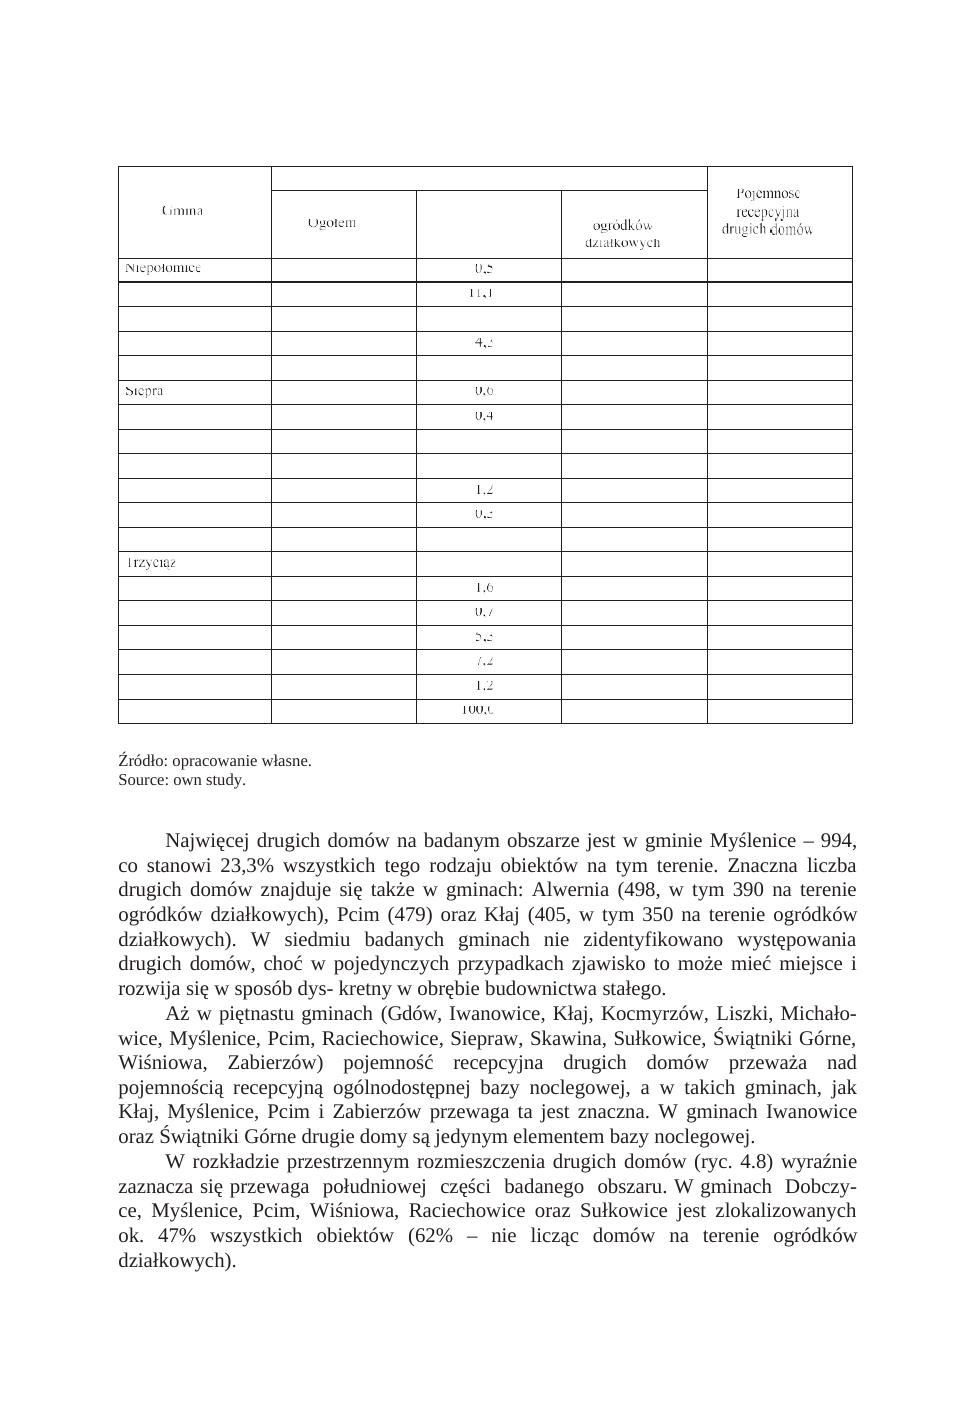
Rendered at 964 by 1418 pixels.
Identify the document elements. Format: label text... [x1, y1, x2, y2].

table_cell [272, 601, 416, 625]
table_cell [562, 650, 707, 674]
picture [476, 681, 493, 692]
table_cell [272, 430, 416, 453]
table_cell [417, 283, 561, 306]
table_cell [119, 381, 271, 404]
table_cell [272, 700, 416, 723]
table_cell [119, 259, 271, 281]
table_cell [272, 381, 416, 404]
table_cell [119, 552, 271, 576]
table_header [708, 167, 852, 258]
picture [125, 264, 201, 275]
picture [736, 189, 800, 201]
table_cell [708, 479, 852, 502]
table_cell [417, 307, 561, 331]
table_cell [708, 700, 852, 723]
table_cell [119, 650, 271, 674]
table_cell [272, 626, 416, 649]
picture [475, 608, 493, 618]
picture [462, 706, 493, 716]
table_cell [119, 503, 271, 527]
table_cell [417, 650, 561, 674]
table_cell [562, 283, 707, 306]
table_cell [708, 283, 852, 306]
picture [475, 387, 493, 397]
table_cell [562, 259, 707, 281]
picture [585, 239, 660, 250]
table_cell [119, 332, 271, 355]
table_cell [562, 430, 707, 453]
table_cell [562, 191, 707, 258]
table_cell [272, 405, 416, 429]
table_cell [417, 700, 561, 723]
table_cell [119, 307, 271, 331]
picture [476, 583, 493, 594]
table_header [272, 167, 707, 190]
table_cell [708, 528, 852, 551]
text Źródło: opracowanie własne. Source: own study. [118, 750, 314, 789]
table_cell [417, 332, 561, 355]
table_cell [562, 601, 707, 625]
table_cell [119, 356, 271, 379]
table_cell [119, 675, 271, 698]
table_cell [119, 283, 271, 306]
table_cell [417, 356, 561, 379]
table_cell [708, 454, 852, 478]
table_cell [272, 479, 416, 502]
table_cell [119, 577, 271, 600]
table_cell [708, 259, 852, 281]
table_cell [417, 503, 561, 527]
table_cell [272, 454, 416, 478]
table_cell [562, 405, 707, 429]
table_cell [562, 528, 707, 551]
table_cell [708, 552, 852, 576]
table_cell [562, 700, 707, 723]
table_cell [119, 479, 271, 502]
table_cell [417, 601, 561, 625]
table_cell [119, 405, 271, 429]
picture [475, 412, 493, 422]
table_cell [417, 191, 561, 258]
table_cell [272, 650, 416, 674]
table_cell [272, 283, 416, 306]
table_cell [272, 259, 416, 281]
table_cell [119, 430, 271, 453]
table_cell [272, 675, 416, 698]
table_cell [272, 307, 416, 331]
table_cell [562, 454, 707, 478]
table_cell [708, 626, 852, 649]
picture [476, 485, 493, 496]
table_cell [562, 552, 707, 576]
table_cell [417, 405, 561, 429]
table_cell [417, 528, 561, 551]
table_cell [272, 356, 416, 379]
table_cell [119, 528, 271, 551]
table_cell [417, 577, 561, 600]
table_cell [119, 601, 271, 625]
picture [475, 657, 493, 667]
table_cell [562, 626, 707, 649]
table_cell [272, 577, 416, 600]
table_cell [708, 430, 852, 453]
picture [476, 632, 493, 643]
table_cell [562, 381, 707, 404]
table_cell [562, 503, 707, 527]
table_cell [708, 650, 852, 674]
picture [475, 264, 493, 275]
table_cell [119, 626, 271, 649]
table_cell [708, 332, 852, 355]
table_cell [708, 381, 852, 404]
table_cell [417, 430, 561, 453]
table_cell [119, 700, 271, 723]
picture [162, 206, 203, 215]
table_cell [272, 332, 416, 355]
table_cell [562, 307, 707, 331]
table_cell [417, 381, 561, 404]
picture [722, 206, 813, 237]
table_cell [562, 479, 707, 502]
table_cell [708, 577, 852, 600]
table_cell [417, 552, 561, 576]
table_cell [562, 332, 707, 355]
table_cell [708, 601, 852, 625]
table_cell [417, 479, 561, 502]
picture [126, 387, 163, 398]
picture [475, 338, 493, 349]
table_cell [708, 405, 852, 429]
picture [125, 558, 176, 570]
table_cell [708, 307, 852, 331]
table_cell [272, 191, 416, 258]
table_cell [708, 675, 852, 698]
table_cell [417, 675, 561, 698]
table_cell [562, 675, 707, 698]
text W rozkładzie przestrzennym rozmieszczenia drugich domów (ryc. 4.8) wyraźnie zaznacza się przewaga południowej części badanego obszaru. W gminach Dobczy- ce, Myślenice, Pcim, Wiśniowa, Raciechowice oraz Sułkowice jest zlokalizowanych ok. 47% wszystkich obiektów (62% – nie licząc domów na terenie ogródków działkowych). [118, 1149, 858, 1272]
picture [308, 219, 356, 230]
table_header [119, 167, 271, 258]
table_cell [708, 503, 852, 527]
text Aż w piętnastu gminach (Gdów, Iwanowice, Kłaj, Kocmyrzów, Liszki, Michało- wice, Myślenice, Pcim, Raciechowice, Siepraw, Skawina, Sułkowice, Świątniki Górne, Wiśniowa, Zabierzów) pojemność recepcyjna drugich domów przeważa nad pojemnością recepcyjną ogólnodostępnej bazy noclegowej, a w takich gminach, jak Kłaj, Myślenice, Pcim i Zabierzów przewaga ta jest znaczna. W gminach Iwanowice oraz Świątniki Górne drugie domy są jedynym elementem bazy noclegowej. [118, 1001, 857, 1148]
table_cell [562, 356, 707, 379]
picture [469, 289, 492, 299]
table_cell [708, 356, 852, 379]
table_cell [119, 454, 271, 478]
text Najwięcej drugich domów na badanym obszarze jest w gminie Myślenice – 994, co stanowi 23,3% wszystkich tego rodzaju obiektów na tym terenie. Znaczna liczba drugich domów znajduje się także w gminach: Alwernia (498, w tym 390 na terenie ogródków działkowych), Pcim (479) oraz Kłaj (405, w tym 350 na terenie ogródków działkowych). W siedmiu badanych gminach nie zidentyfikowano występowania drugich domów, choć w pojedynczych przypadkach zjawisko to może mieć miejsce i rozwija się w sposób dys- kretny w obrębie budownictwa stałego. [118, 828, 857, 1000]
table_cell [272, 528, 416, 551]
picture [475, 510, 493, 520]
table_cell [272, 503, 416, 527]
table_cell [417, 454, 561, 478]
table_cell [272, 552, 416, 576]
table_cell [562, 577, 707, 600]
table_cell [417, 259, 561, 281]
table_cell [417, 626, 561, 649]
picture [593, 219, 653, 233]
